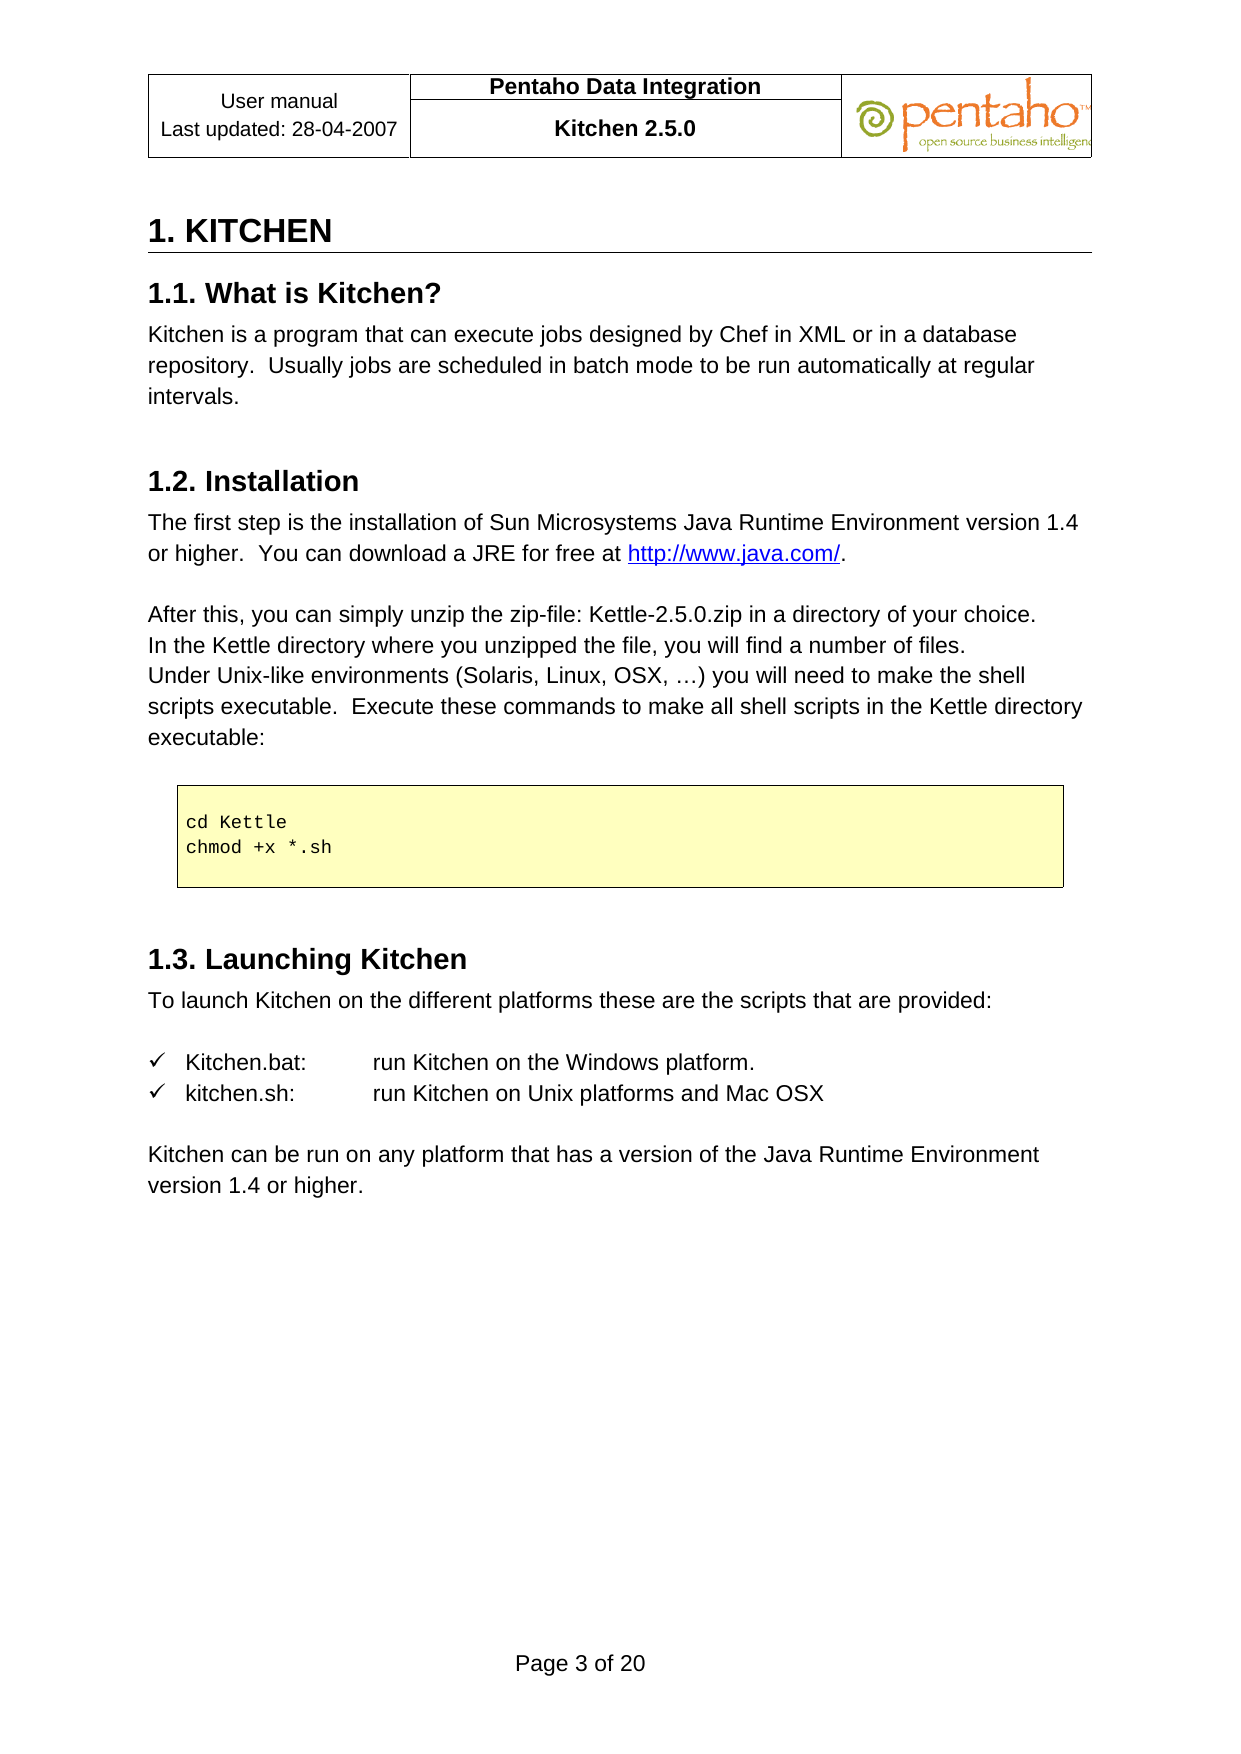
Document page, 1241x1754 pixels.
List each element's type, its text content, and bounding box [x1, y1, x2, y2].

text The first step is the installation of Sun Microsystems Java Runtime Environment version 1.4 or higher. You can download a JRE for free at http://www.java.com/. [148, 510, 1092, 566]
subtitle Installation [148, 464, 1092, 497]
text chmod +x *.sh [178, 836, 1063, 860]
text Under Unix-like environments (Solaris, Linux, OSX, …) you will need to make the shell scripts executable. Execute these commands to make all shell scripts in the Kettle directory executable: [148, 663, 1092, 750]
subtitle What is Kitchen? [148, 277, 1092, 310]
text To launch Kitchen on the different platforms these are the scripts that are provided: [148, 988, 1092, 1014]
list kitchen.sh: run Kitchen on Unix platforms and Mac OSX [148, 1080, 1092, 1106]
subtitle Kitchen [148, 213, 1092, 252]
text cd Kettle [178, 811, 1063, 834]
text Kitchen can be run on any platform that has a version of the Java Runtime Environment version 1.4 or higher. [148, 1142, 1092, 1198]
list Kitchen.bat: run Kitchen on the Windows platform. [148, 1049, 1092, 1075]
text In the Kettle directory where you unzipped the file, you will find a number of files. [148, 632, 1092, 658]
text Kitchen is a program that can execute jobs designed by Chef in XML or in a database repository. Usually jobs are scheduled in batch mode to be run automatically at regular intervals. [148, 322, 1092, 409]
text After this, you can simply unzip the zip-file: Kettle-2.5.0.zip in a directory of your choice. [148, 602, 1092, 627]
subtitle Launching Kitchen [148, 943, 1092, 976]
